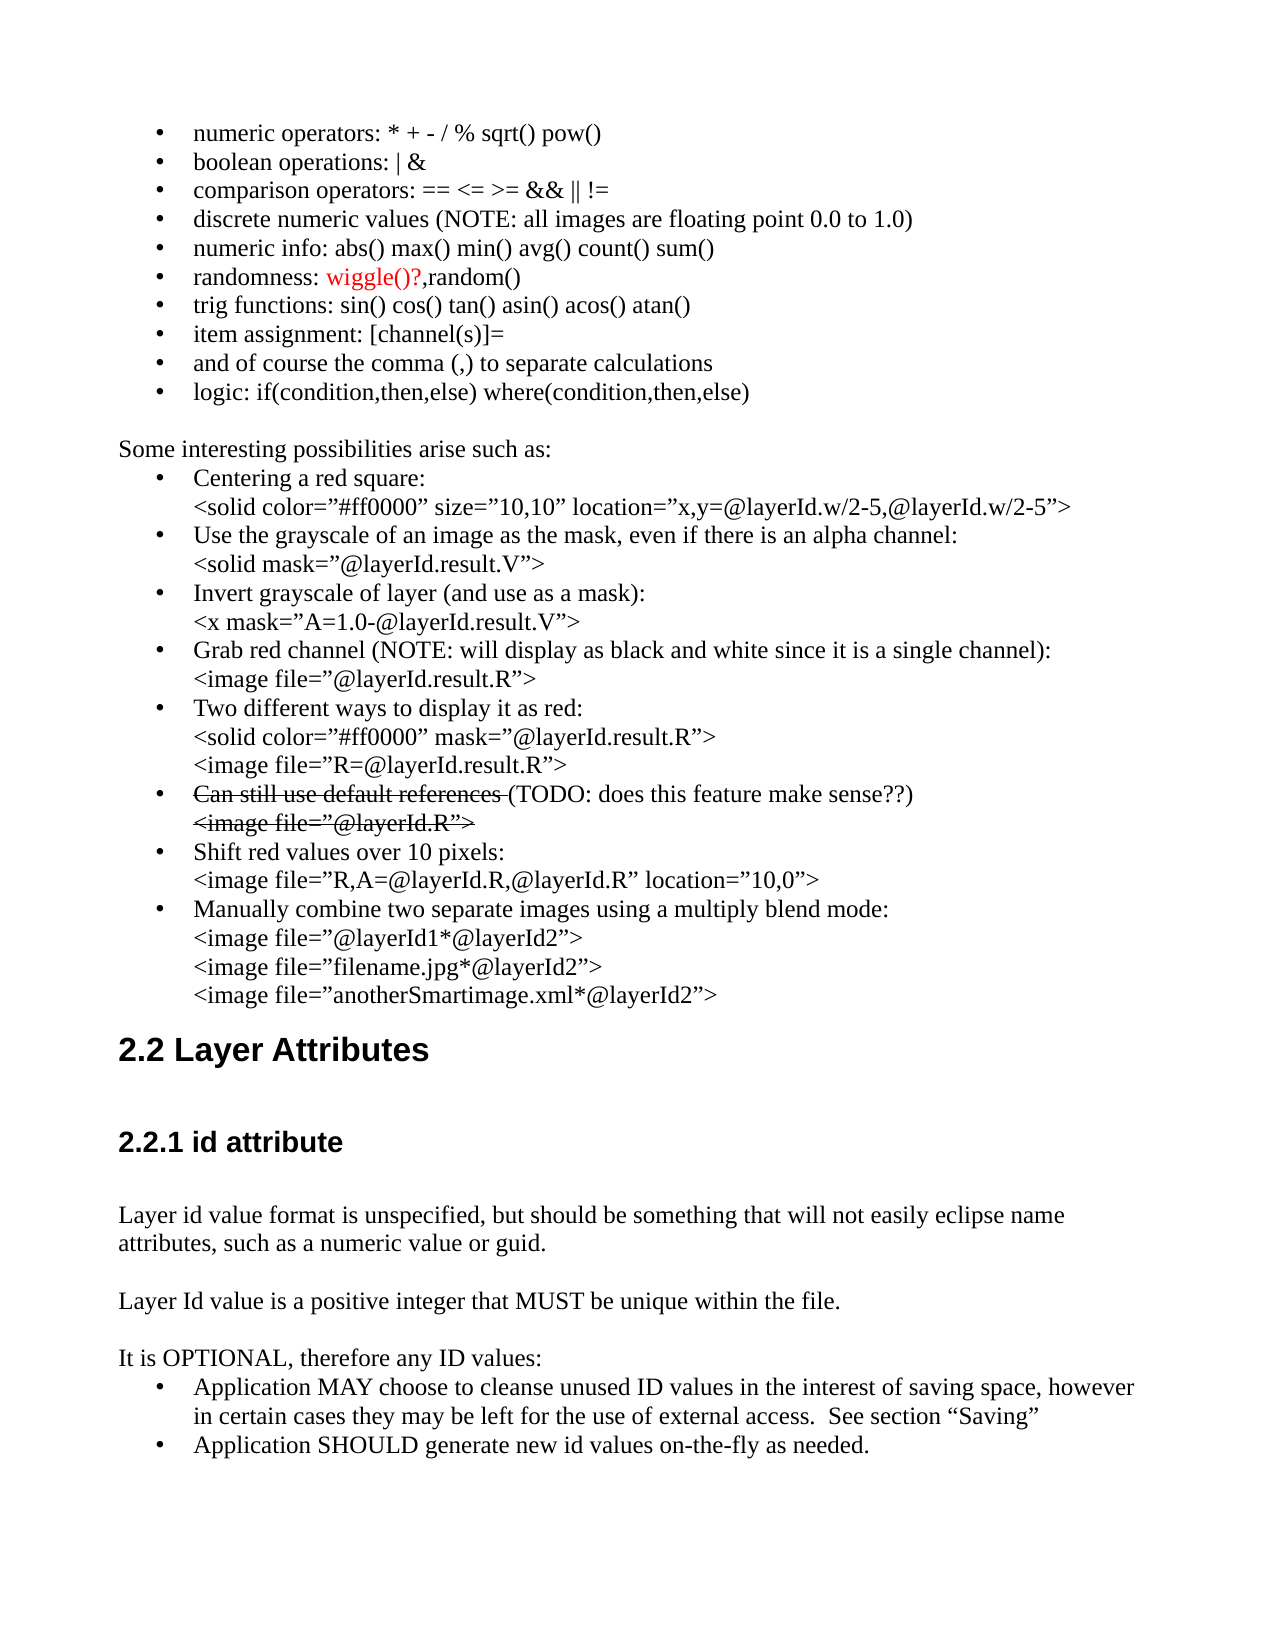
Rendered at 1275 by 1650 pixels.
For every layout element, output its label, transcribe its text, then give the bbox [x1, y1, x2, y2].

list numeric info: abs() max() min() avg() count() sum() [156, 233, 1157, 262]
text Layer Id value is a positive integer that MUST be unique within the file. [118, 1286, 1157, 1315]
subtitle 2.2.1 id attribute [118, 1125, 1157, 1158]
list Manually combine two separate images using a multiply blend mode: <image file=”@layerId1*@layerId2”> <image file=”filename.jpg*@layerId2”> <image file=”anotherSmartimage.xml*@layerId2”> [156, 894, 1157, 1009]
text It is OPTIONAL, therefore any ID values: [118, 1343, 1157, 1372]
list randomness: wiggle()?,random() [156, 262, 1157, 291]
list and of course the comma (,) to separate calculations [156, 348, 1157, 377]
list boolean operations: | & [156, 147, 1157, 176]
list trig functions: sin() cos() tan() asin() acos() atan() [156, 291, 1157, 319]
subtitle 2.2 Layer Attributes [118, 1030, 1157, 1069]
list Invert grayscale of layer (and use as a mask): <x mask=”A=1.0-@layerId.result.V”> [156, 578, 1157, 636]
text Layer id value format is unspecified, but should be something that will not easily eclipse name attributes, such as a numeric value or guid. [118, 1200, 1157, 1257]
list numeric operators: * + - / % sqrt() pow() [156, 118, 1157, 147]
list Grab red channel (NOTE: will display as black and white since it is a single channel): <image file=”@layerId.result.R”> [156, 636, 1157, 693]
list Application SHOULD generate new id values on-the-fly as needed. [156, 1430, 1157, 1458]
list Centering a red square: <solid color=”#ff0000” size=”10,10” location=”x,y=@layerId.w/2-5,@layerId.w/2-5”> [156, 463, 1157, 521]
list Shift red values over 10 pixels: <image file=”R,A=@layerId.R,@layerId.R” location=”10,0”> [156, 837, 1157, 894]
list logic: if(condition,then,else) where(condition,then,else) [156, 377, 1157, 406]
list discrete numeric values (NOTE: all images are floating point 0.0 to 1.0) [156, 204, 1157, 233]
list Application MAY choose to cleanse unused ID values in the interest of saving space, however in certain cases they may be left for the use of external access. See section “Saving” [156, 1372, 1157, 1430]
list Two different ways to display it as red: <solid color=”#ff0000” mask=”@layerId.result.R”> <image file=”R=@layerId.result.R”> [156, 693, 1157, 779]
list item assignment: [channel(s)]= [156, 319, 1157, 348]
list comparison operators: == <= >= && || != [156, 176, 1157, 204]
text Some interesting possibilities arise such as: [118, 434, 1157, 463]
list Use the grayscale of an image as the mask, even if there is an alpha channel: <solid mask=”@layerId.result.V”> [156, 521, 1157, 578]
list Can still use default references (TODO: does this feature make sense??) <image file=”@layerId.R”> [156, 779, 1157, 837]
